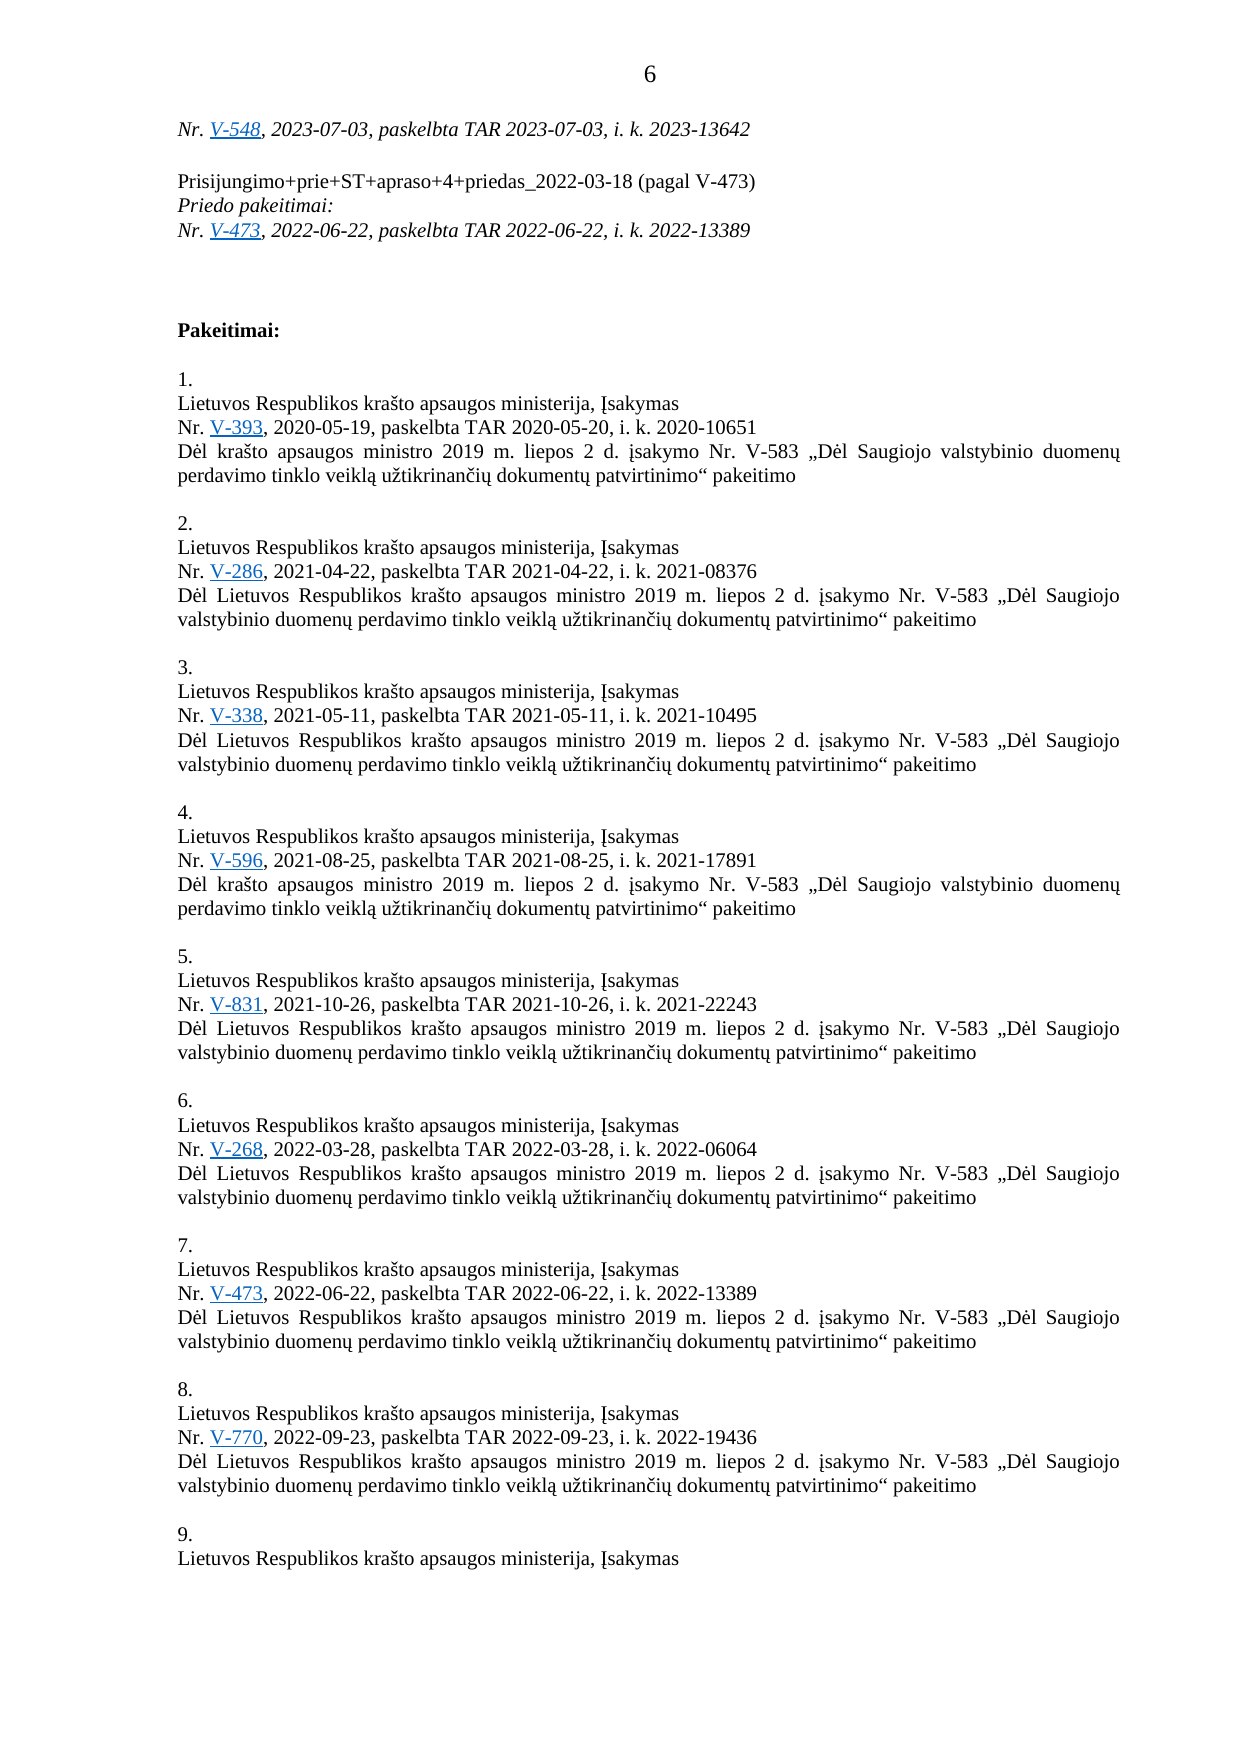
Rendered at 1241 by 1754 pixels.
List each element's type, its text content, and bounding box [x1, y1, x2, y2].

text Prisijungimo+prie+ST+apraso+4+priedas_2022-03-18 (pagal V-473) [177, 169, 1122, 193]
text Lietuvos Respublikos krašto apsaugos ministerija, Įsakymas [177, 679, 1122, 703]
text Nr. V-338, 2021-05-11, paskelbta TAR 2021-05-11, i. k. 2021-10495 [177, 703, 1122, 727]
text 6. [177, 1088, 1122, 1112]
text Dėl Lietuvos Respublikos krašto apsaugos ministro 2019 m. liepos 2 d. įsakymo Nr. V-583 „Dėl Saugiojo valstybinio duomenų perdavimo tinklo veiklą užtikrinančių dokumentų patvirtinimo“ pakeitimo [177, 1449, 1122, 1497]
text Dėl krašto apsaugos ministro 2019 m. liepos 2 d. įsakymo Nr. V-583 „Dėl Saugiojo valstybinio duomenų perdavimo tinklo veiklą užtikrinančių dokumentų patvirtinimo“ pakeitimo [177, 439, 1122, 487]
text Lietuvos Respublikos krašto apsaugos ministerija, Įsakymas [177, 535, 1122, 559]
text Lietuvos Respublikos krašto apsaugos ministerija, Įsakymas [177, 1257, 1122, 1281]
text Dėl Lietuvos Respublikos krašto apsaugos ministro 2019 m. liepos 2 d. įsakymo Nr. V-583 „Dėl Saugiojo valstybinio duomenų perdavimo tinklo veiklą užtikrinančių dokumentų patvirtinimo“ pakeitimo [177, 1016, 1122, 1064]
text 4. [177, 800, 1122, 824]
text 2. [177, 511, 1122, 535]
text Lietuvos Respublikos krašto apsaugos ministerija, Įsakymas [177, 1112, 1122, 1137]
text Dėl Lietuvos Respublikos krašto apsaugos ministro 2019 m. liepos 2 d. įsakymo Nr. V-583 „Dėl Saugiojo valstybinio duomenų perdavimo tinklo veiklą užtikrinančių dokumentų patvirtinimo“ pakeitimo [177, 727, 1122, 776]
text Dėl Lietuvos Respublikos krašto apsaugos ministro 2019 m. liepos 2 d. įsakymo Nr. V-583 „Dėl Saugiojo valstybinio duomenų perdavimo tinklo veiklą užtikrinančių dokumentų patvirtinimo“ pakeitimo [177, 1305, 1122, 1353]
text Nr. V-548, 2023-07-03, paskelbta TAR 2023-07-03, i. k. 2023-13642 [177, 117, 1122, 141]
text 7. [177, 1233, 1122, 1257]
text 1. [177, 367, 1122, 391]
text Lietuvos Respublikos krašto apsaugos ministerija, Įsakymas [177, 824, 1122, 848]
text Nr. V-596, 2021-08-25, paskelbta TAR 2021-08-25, i. k. 2021-17891 [177, 848, 1122, 872]
text Nr. V-473, 2022-06-22, paskelbta TAR 2022-06-22, i. k. 2022-13389 [177, 217, 1122, 242]
text Dėl krašto apsaugos ministro 2019 m. liepos 2 d. įsakymo Nr. V-583 „Dėl Saugiojo valstybinio duomenų perdavimo tinklo veiklą užtikrinančių dokumentų patvirtinimo“ pakeitimo [177, 872, 1122, 920]
text Dėl Lietuvos Respublikos krašto apsaugos ministro 2019 m. liepos 2 d. įsakymo Nr. V-583 „Dėl Saugiojo valstybinio duomenų perdavimo tinklo veiklą užtikrinančių dokumentų patvirtinimo“ pakeitimo [177, 583, 1122, 631]
text Lietuvos Respublikos krašto apsaugos ministerija, Įsakymas [177, 1546, 1122, 1570]
text Nr. V-393, 2020-05-19, paskelbta TAR 2020-05-20, i. k. 2020-10651 [177, 415, 1122, 439]
text Nr. V-268, 2022-03-28, paskelbta TAR 2022-03-28, i. k. 2022-06064 [177, 1137, 1122, 1161]
text Lietuvos Respublikos krašto apsaugos ministerija, Įsakymas [177, 968, 1122, 992]
text Lietuvos Respublikos krašto apsaugos ministerija, Įsakymas [177, 1401, 1122, 1425]
text 3. [177, 655, 1122, 679]
text Nr. V-286, 2021-04-22, paskelbta TAR 2021-04-22, i. k. 2021-08376 [177, 559, 1122, 583]
text 9. [177, 1522, 1122, 1546]
text Nr. V-831, 2021-10-26, paskelbta TAR 2021-10-26, i. k. 2021-22243 [177, 992, 1122, 1016]
text 5. [177, 944, 1122, 968]
text Nr. V-770, 2022-09-23, paskelbta TAR 2022-09-23, i. k. 2022-19436 [177, 1425, 1122, 1449]
text Pakeitimai: [177, 318, 1122, 342]
text Dėl Lietuvos Respublikos krašto apsaugos ministro 2019 m. liepos 2 d. įsakymo Nr. V-583 „Dėl Saugiojo valstybinio duomenų perdavimo tinklo veiklą užtikrinančių dokumentų patvirtinimo“ pakeitimo [177, 1161, 1122, 1209]
text Nr. V-473, 2022-06-22, paskelbta TAR 2022-06-22, i. k. 2022-13389 [177, 1281, 1122, 1305]
text Lietuvos Respublikos krašto apsaugos ministerija, Įsakymas [177, 391, 1122, 415]
text Priedo pakeitimai: [177, 193, 1122, 217]
text 8. [177, 1377, 1122, 1401]
